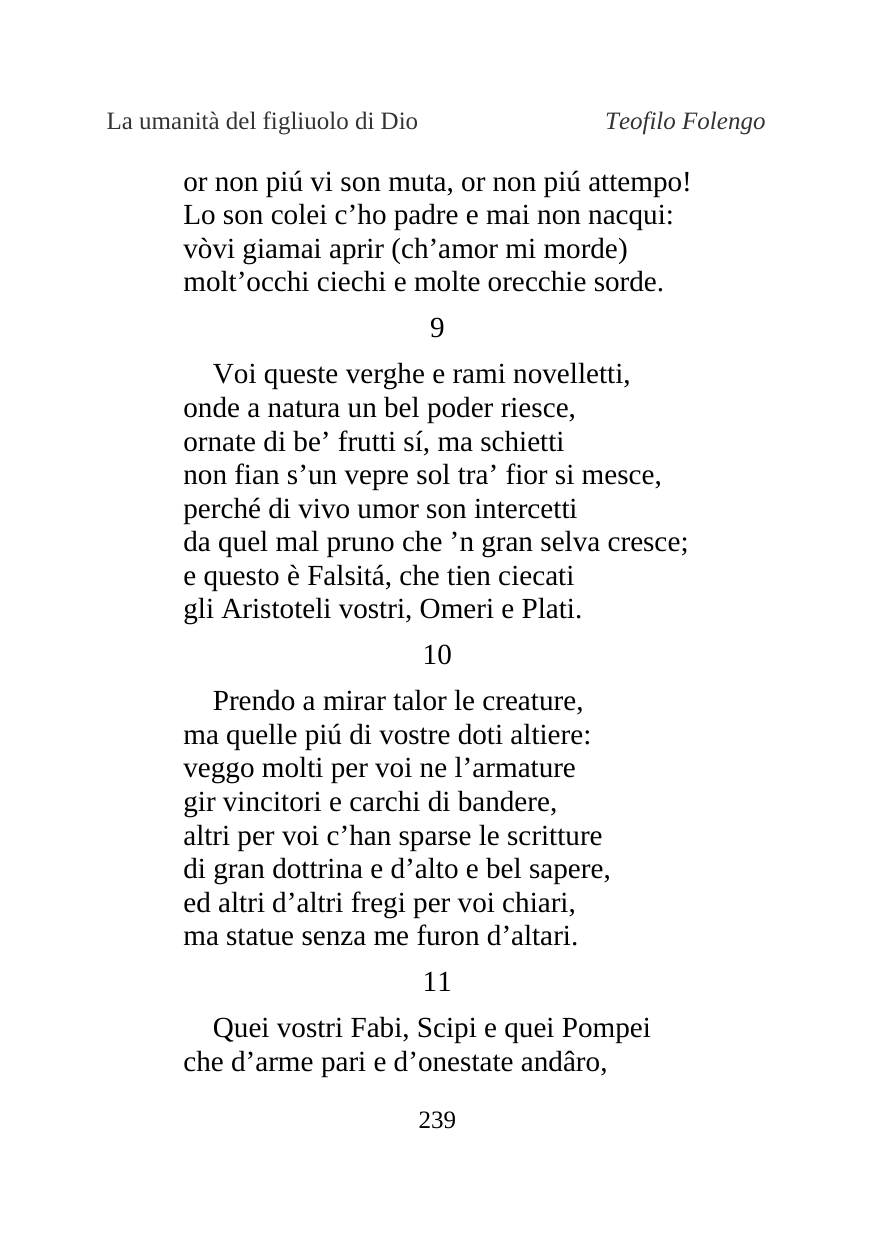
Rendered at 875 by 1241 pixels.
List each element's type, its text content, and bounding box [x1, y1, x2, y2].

text Prendo a mirar talor le creature, ma quelle piú di vostre doti altiere: veggo molti per voi ne l’armature gir vincitori e carchi di bandere, altri per voi c’han sparse le scritture di gran dottrina e d’alto e bel sapere, ed altri d’altri fregi per voi chiari, ma statue senza me furon d’altari. [183, 683, 768, 952]
text or non piú vi son muta, or non piú attempo! Lo son colei c’ho padre e mai non nacqui: vòvi giamai aprir (ch’amor mi morde) molt’occhi ciechi e molte orecchie sorde. [183, 164, 768, 298]
text 9 [106, 311, 768, 344]
text 11 [106, 964, 768, 998]
text Voi queste verghe e rami novelletti, onde a natura un bel poder riesce, ornate di be’ frutti sí, ma schietti non fian s’un vepre sol tra’ fior si mesce, perché di vivo umor son intercetti da quel mal pruno che ’n gran selva cresce; e questo è Falsitá, che tien ciecati gli Aristoteli vostri, Omeri e Plati. [183, 357, 768, 625]
text 10 [106, 637, 768, 671]
text Quei vostri Fabi, Scipi e quei Pompei che d’arme pari e d’onestate andâro, [183, 1010, 768, 1077]
